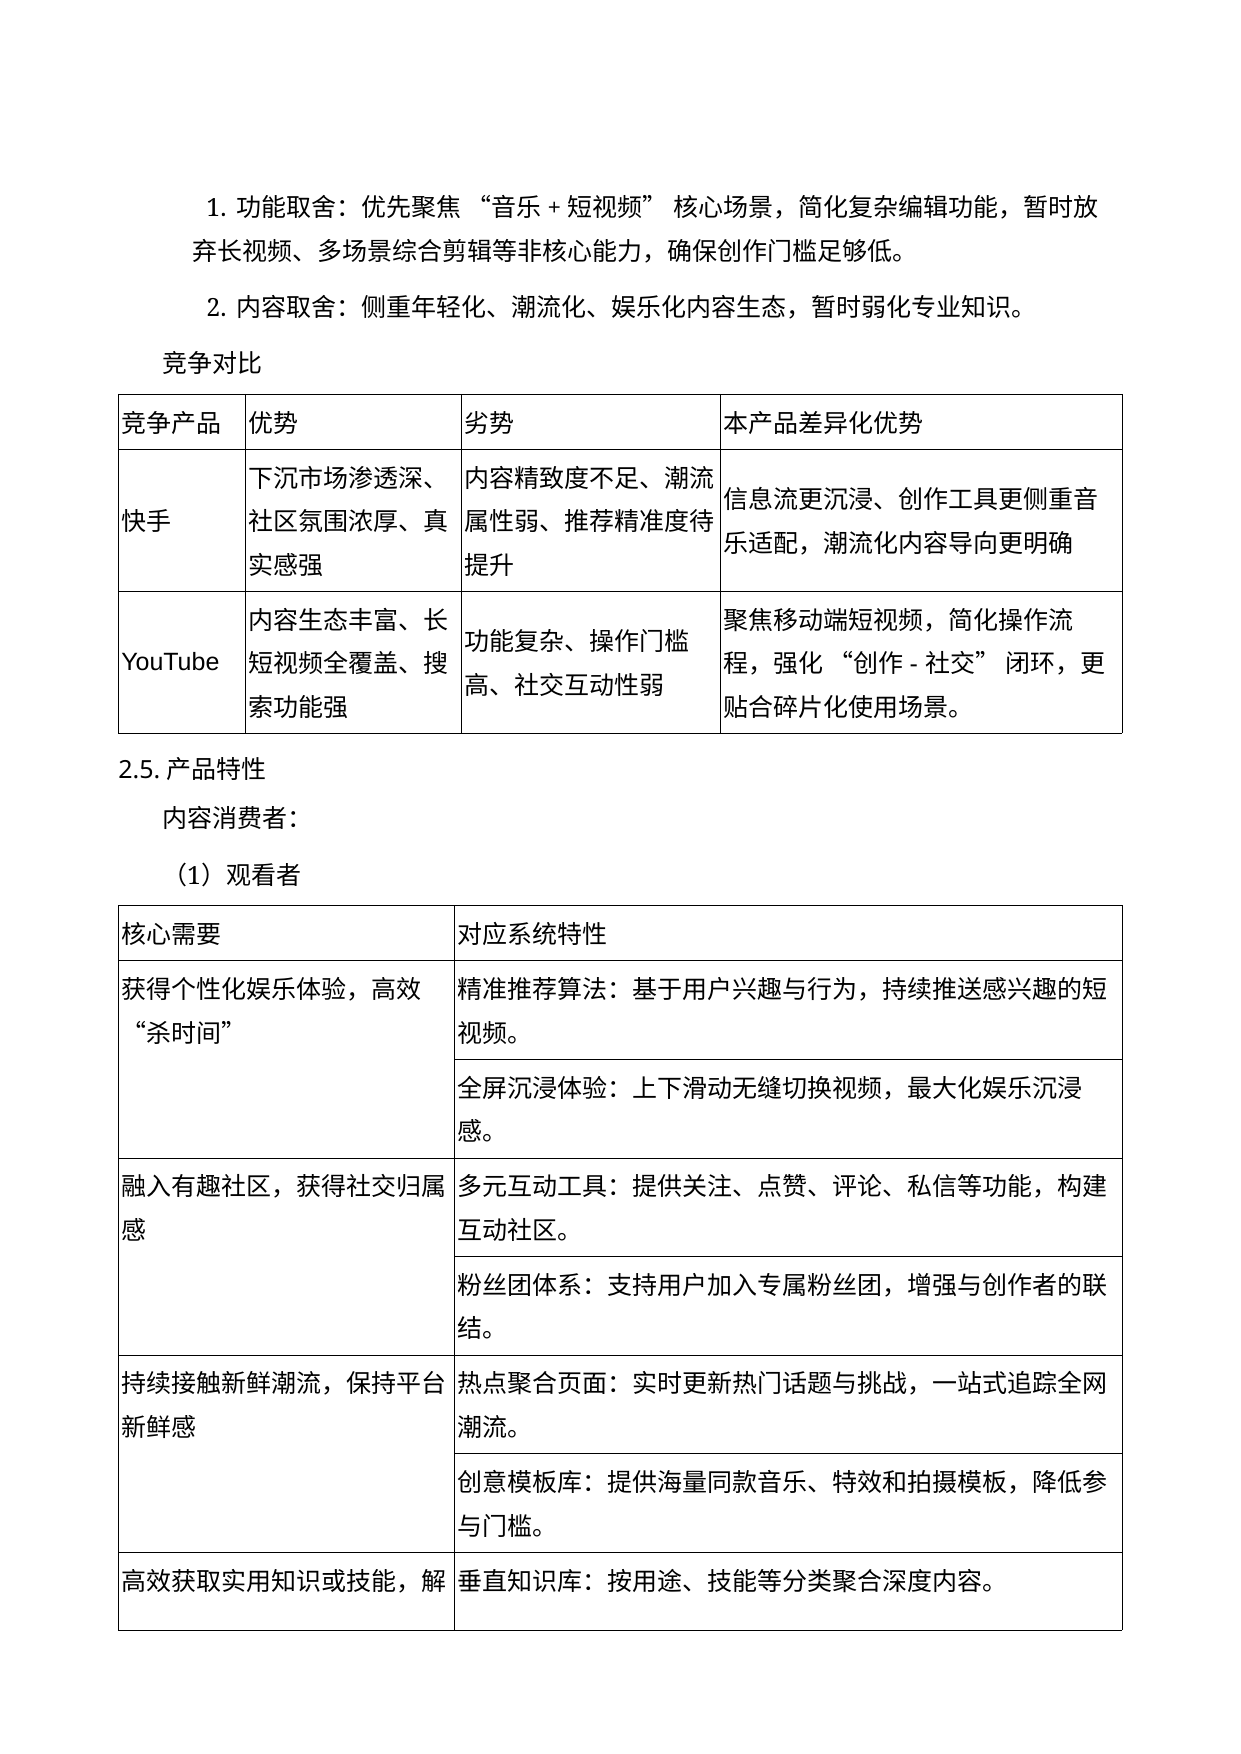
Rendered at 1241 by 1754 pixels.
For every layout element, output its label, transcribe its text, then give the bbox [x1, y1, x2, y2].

table_cell 多元互动工具：提供关注、点赞、评论、私信等功能，构建互动社区。 [455, 1159, 1122, 1256]
table_cell 热点聚合页面：实时更新热门话题与挑战，一站式追踪全网潮流。 [455, 1356, 1122, 1453]
table_cell 粉丝团体系：支持用户加入专属粉丝团，增强与创作者的联结。 [455, 1257, 1122, 1354]
table_cell 信息流更沉浸、创作工具更侧重音乐适配，潮流化内容导向更明确 [721, 450, 1122, 591]
list 功能取舍：优先聚焦 “音乐 + 短视频” 核心场景，简化复杂编辑功能，暂时放弃长视频、多场景综合剪辑等非核心能力，确保创作门槛足够低。 [162, 188, 1122, 267]
table_cell YouTube [119, 592, 245, 733]
table_cell 持续接触新鲜潮流，保持平台新鲜感 [119, 1356, 454, 1552]
table_cell 精准推荐算法：基于用户兴趣与行为，持续推送感兴趣的短视频。 [455, 961, 1122, 1059]
table_cell 聚焦移动端短视频，简化操作流程，强化 “创作 - 社交” 闭环，更贴合碎片化使用场景。 [721, 592, 1122, 733]
text 竞争对比 [118, 344, 1122, 380]
table_header 核心需要 [119, 906, 454, 960]
table_cell 功能复杂、操作门槛高、社交互动性弱 [462, 592, 720, 733]
table_cell 内容精致度不足、潮流属性弱、推荐精准度待提升 [462, 450, 720, 591]
table_header 竞争产品 [119, 395, 245, 449]
subtitle 产品特性 [118, 749, 1122, 785]
list 内容取舍：侧重年轻化、潮流化、娱乐化内容生态，暂时弱化专业知识。 [162, 287, 1122, 324]
table_cell 垂直知识库：按用途、技能等分类聚合深度内容。 [455, 1553, 1122, 1629]
table_cell 创意模板库：提供海量同款音乐、特效和拍摄模板，降低参与门槛。 [455, 1454, 1122, 1552]
table_cell 全屏沉浸体验：上下滑动无缝切换视频，最大化娱乐沉浸感。 [455, 1060, 1122, 1157]
text （1）观看者 [118, 855, 1122, 892]
table_cell 内容生态丰富、长短视频全覆盖、搜索功能强 [246, 592, 461, 733]
table_cell 下沉市场渗透深、社区氛围浓厚、真实感强 [246, 450, 461, 591]
table_cell 高效获取实用知识或技能，解 [119, 1553, 454, 1629]
table_header 对应系统特性 [455, 906, 1122, 960]
table_header 劣势 [462, 395, 720, 449]
text 内容消费者： [118, 799, 1122, 835]
table_cell 融入有趣社区，获得社交归属感 [119, 1159, 454, 1354]
table_cell 获得个性化娱乐体验，高效 “杀时间” [119, 961, 454, 1157]
table_header 本产品差异化优势 [721, 395, 1122, 449]
table_cell 快手 [119, 450, 245, 591]
table_header 优势 [246, 395, 461, 449]
